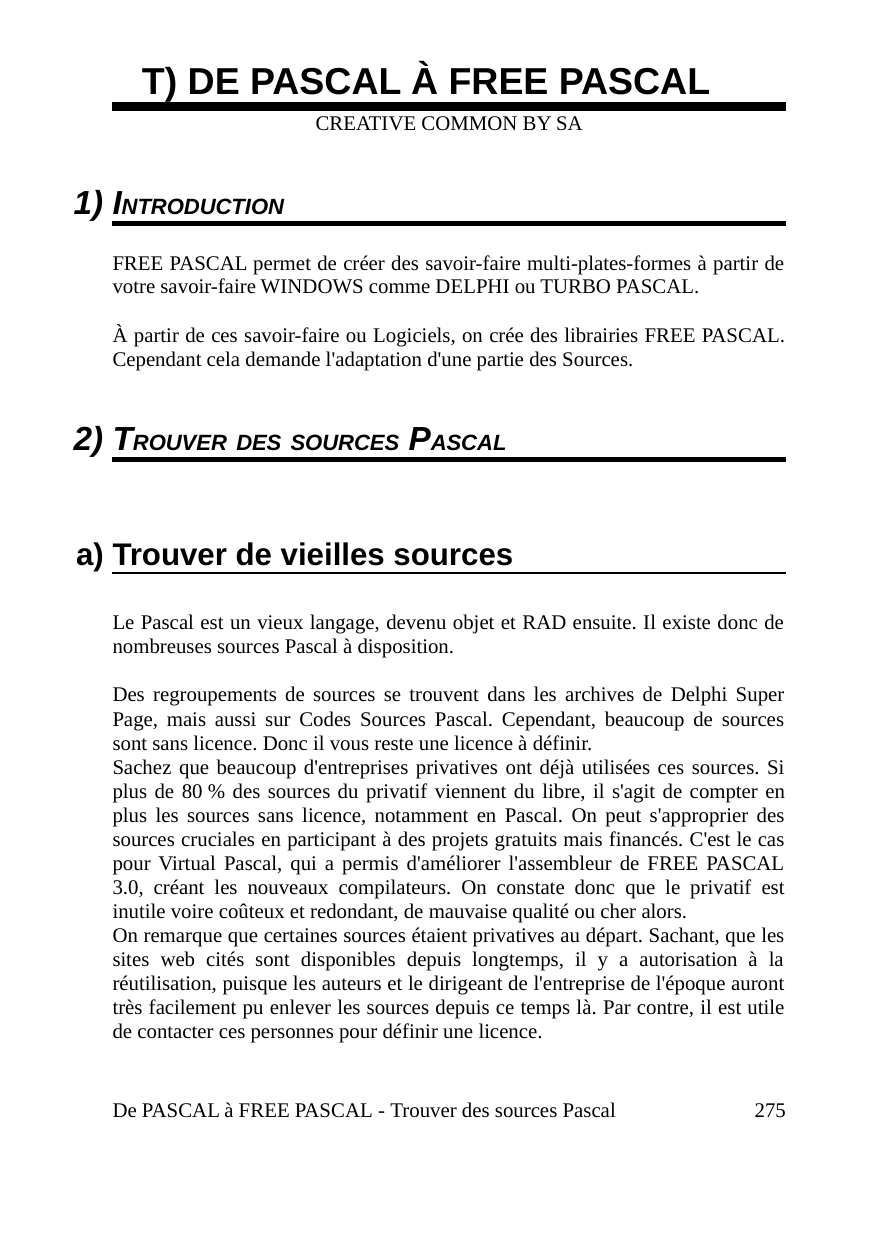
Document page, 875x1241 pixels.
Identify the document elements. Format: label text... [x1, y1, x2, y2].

text CREATIVE COMMON BY SA [112, 111, 786, 134]
subtitle Trouver de vieilles sources [112, 536, 786, 572]
text Sachez que beaucoup d'entreprises privatives ont déjà utilisées ces sources. Si plus de 80 % des sources du privatif viennent du libre, il s'agit de compter en plus les sources sans licence, notamment en Pascal. On peut s'approprier des sources cruciales en participant à des projets gratuits mais financés. C'est le cas pour Virtual Pascal, qui a permis d'améliorer l'assembleur de FREE PASCAL 3.0, créant les nouveaux compilateurs. On constate donc que le privatif est inutile voire coûteux et redondant, de mauvaise qualité ou cher alors. [112, 754, 786, 923]
subtitle De PASCAL à FREE PASCAL [112, 59, 786, 102]
text Le Pascal est un vieux langage, devenu objet et RAD ensuite. Il existe donc de nombreuses sources Pascal à disposition. [112, 610, 786, 658]
subtitle Introduction [112, 183, 786, 221]
text On remarque que certaines sources étaient privatives au départ. Sachant, que les sites web cités sont disponibles depuis longtemps, il y a autorisation à la réutilisation, puisque les auteurs et le dirigeant de l'entreprise de l'époque auront très facilement pu enlever les sources depuis ce temps là. Par contre, il est utile de contacter ces personnes pour définir une licence. [112, 923, 786, 1043]
text À partir de ces savoir-faire ou Logiciels, on crée des librairies FREE PASCAL. Cependant cela demande l'adaptation d'une partie des Sources. [112, 323, 786, 371]
text Des regroupements de sources se trouvent dans les archives de Delphi Super Page, mais aussi sur Codes Sources Pascal. Cependant, beaucoup de sources sont sans licence. Donc il vous reste une licence à définir. [112, 682, 786, 754]
subtitle Trouver des sources Pascal [112, 419, 786, 457]
text FREE PASCAL permet de créer des savoir-faire multi-plates-formes à partir de votre savoir-faire WINDOWS comme DELPHI ou TURBO PASCAL. [112, 250, 786, 298]
